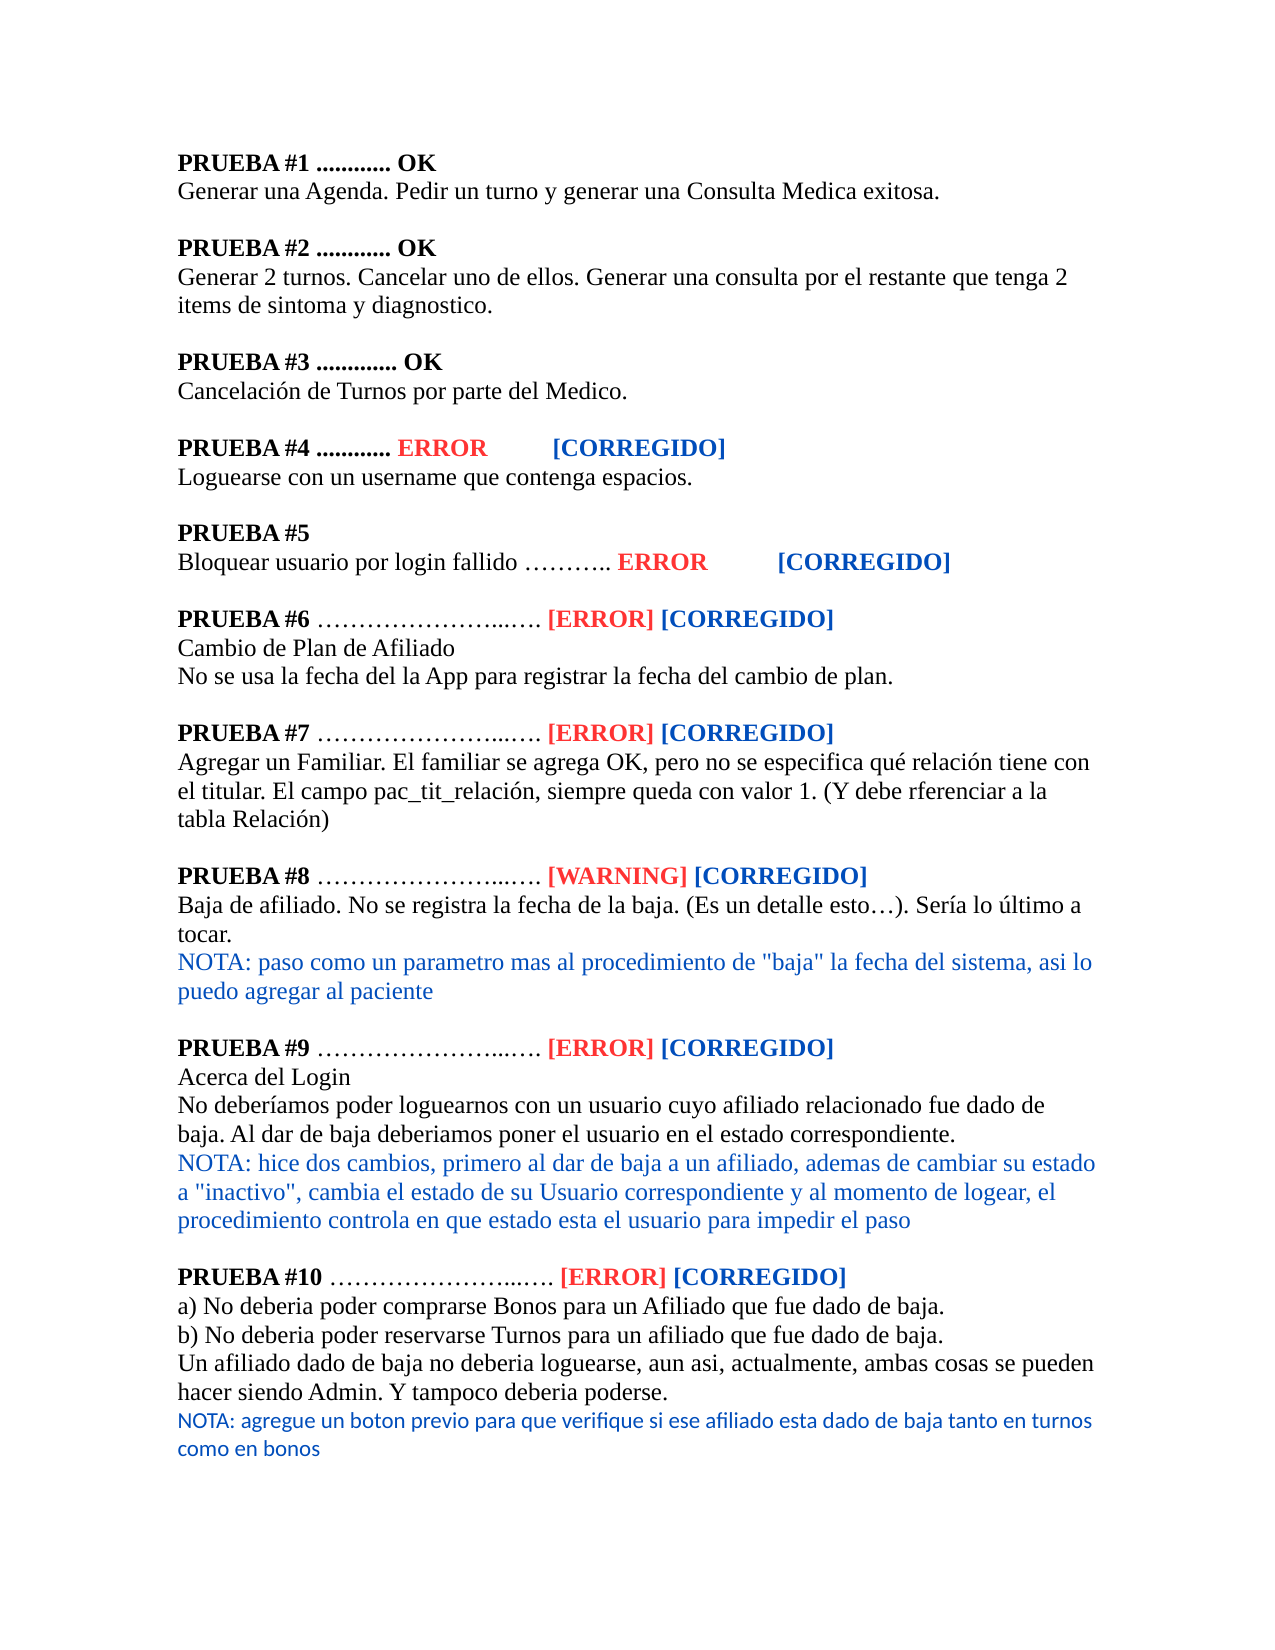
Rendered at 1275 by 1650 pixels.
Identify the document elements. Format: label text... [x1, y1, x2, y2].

text PRUEBA #1 ............ OK [177, 148, 1098, 176]
text No se usa la fecha del la App para registrar la fecha del cambio de plan. [177, 661, 1098, 690]
text NOTA: hice dos cambios, primero al dar de baja a un afiliado, ademas de cambiar su estado a "inactivo", cambia el estado de su Usuario correspondiente y al momento de logear, el procedimiento controla en que estado esta el usuario para impedir el paso [177, 1148, 1098, 1234]
text Acerca del Login [177, 1062, 1098, 1091]
text PRUEBA #3 ............. OK [177, 347, 1098, 376]
text PRUEBA #7 …………………...…. [ERROR] [CORREGIDO] [177, 718, 1098, 747]
text Cancelación de Turnos por parte del Medico. [177, 376, 1098, 405]
text NOTA: agregue un boton previo para que verifique si ese afiliado esta dado de baja tanto en turnos como en bonos [177, 1406, 1098, 1462]
text PRUEBA #2 ............ OK [177, 233, 1098, 262]
text PRUEBA #4 ............ ERROR [CORREGIDO] [177, 433, 1098, 462]
text No deberíamos poder loguearnos con un usuario cuyo afiliado relacionado fue dado de baja. Al dar de baja deberiamos poner el usuario en el estado correspondiente. [177, 1091, 1098, 1148]
text Baja de afiliado. No se registra la fecha de la baja. (Es un detalle esto…). Sería lo último a tocar. [177, 890, 1098, 947]
text Cambio de Plan de Afiliado [177, 633, 1098, 661]
text Agregar un Familiar. El familiar se agrega OK, pero no se especifica qué relación tiene con el titular. El campo pac_tit_relación, siempre queda con valor 1. (Y debe rferenciar a la tabla Relación) [177, 747, 1098, 833]
text b) No deberia poder reservarse Turnos para un afiliado que fue dado de baja. [177, 1320, 1098, 1348]
text PRUEBA #6 …………………...…. [ERROR] [CORREGIDO] [177, 604, 1098, 633]
text Loguearse con un username que contenga espacios. [177, 462, 1098, 490]
text PRUEBA #9 …………………...…. [ERROR] [CORREGIDO] [177, 1033, 1098, 1062]
text Bloquear usuario por login fallido ……….. ERROR [CORREGIDO] [177, 547, 1098, 576]
text NOTA: paso como un parametro mas al procedimiento de "baja" la fecha del sistema, asi lo puedo agregar al paciente [177, 947, 1098, 1005]
text PRUEBA #8 …………………...…. [WARNING] [CORREGIDO] [177, 861, 1098, 890]
text Generar una Agenda. Pedir un turno y generar una Consulta Medica exitosa. [177, 176, 1098, 205]
text PRUEBA #5 [177, 518, 1098, 547]
text a) No deberia poder comprarse Bonos para un Afiliado que fue dado de baja. [177, 1291, 1098, 1320]
text Generar 2 turnos. Cancelar uno de ellos. Generar una consulta por el restante que tenga 2 items de sintoma y diagnostico. [177, 262, 1098, 319]
text Un afiliado dado de baja no deberia loguearse, aun asi, actualmente, ambas cosas se pueden hacer siendo Admin. Y tampoco deberia poderse. [177, 1348, 1098, 1406]
text PRUEBA #10 …………………...…. [ERROR] [CORREGIDO] [177, 1262, 1098, 1291]
